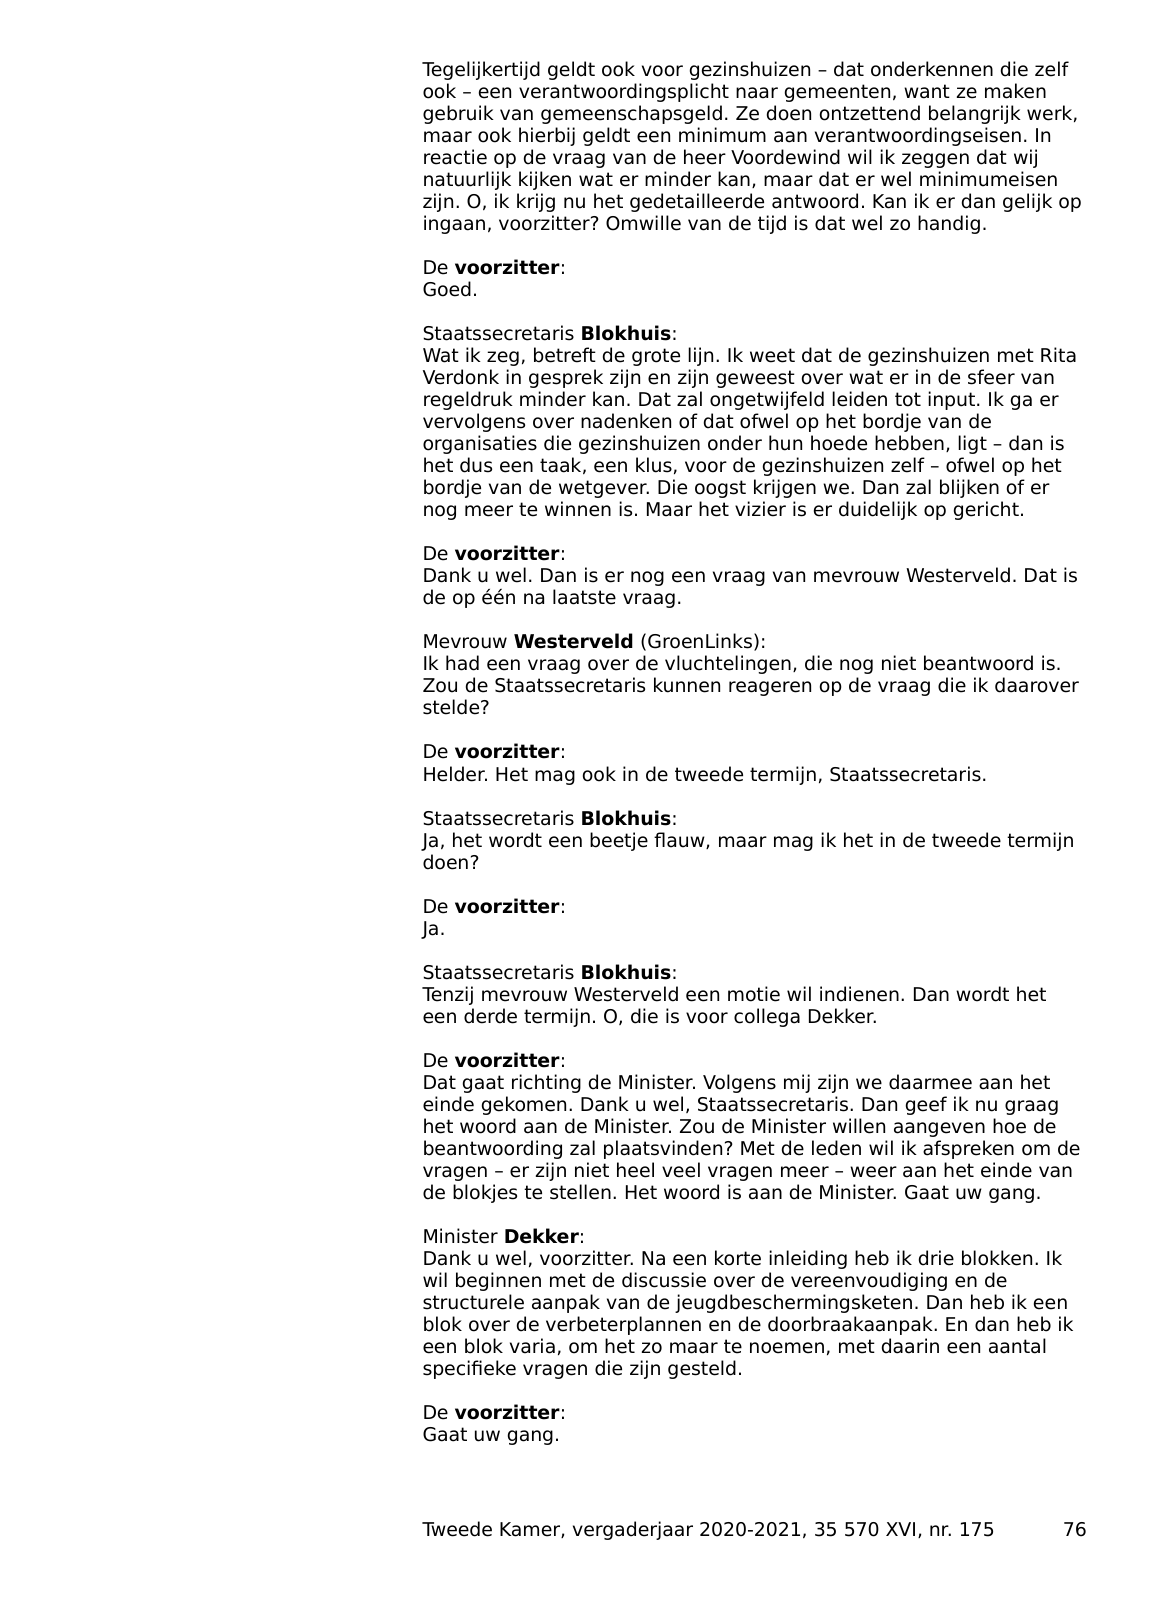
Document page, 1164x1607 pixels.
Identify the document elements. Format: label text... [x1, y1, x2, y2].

text Gaat uw gang. [422, 1424, 1087, 1446]
text Dank u wel. Dan is er nog een vraag van mevrouw Westerveld. Dat is de op één na laatste vraag. [422, 565, 1087, 609]
text Ja. [422, 918, 1087, 940]
text Wat ik zeg, betreft de grote lijn. Ik weet dat de gezinshuizen met Rita Verdonk in gesprek zijn en zijn geweest over wat er in de sfeer van regeldruk minder kan. Dat zal ongetwijfeld leiden tot input. Ik ga er vervolgens over nadenken of dat ofwel op het bordje van de organisaties die gezinshuizen onder hun hoede hebben, ligt – dan is het dus een taak, een klus, voor de gezinshuizen zelf – ofwel op het bordje van de wetgever. Die oogst krijgen we. Dan zal blijken of er nog meer te winnen is. Maar het vizier is er duidelijk op gericht. [422, 345, 1087, 521]
text Tegelijkertijd geldt ook voor gezinshuizen – dat onderkennen die zelf ook – een verantwoordingsplicht naar gemeenten, want ze maken gebruik van gemeenschapsgeld. Ze doen ontzettend belangrijk werk, maar ook hierbij geldt een minimum aan verantwoordingseisen. In reactie op de vraag van de heer Voordewind wil ik zeggen dat wij natuurlijk kijken wat er minder kan, maar dat er wel minimumeisen zijn. O, ik krijg nu het gedetailleerde antwoord. Kan ik er dan gelijk op ingaan, voorzitter? Omwille van de tijd is dat wel zo handig. [422, 59, 1087, 235]
text Staatssecretaris Blokhuis: [422, 808, 1087, 829]
text Helder. Het mag ook in de tweede termijn, Staatssecretaris. [422, 763, 1087, 785]
text Tenzij mevrouw Westerveld een motie wil indienen. Dan wordt het een derde termijn. O, die is voor collega Dekker. [422, 984, 1087, 1028]
text Staatssecretaris Blokhuis: [422, 323, 1087, 345]
text Ja, het wordt een beetje flauw, maar mag ik het in de tweede termijn doen? [422, 829, 1087, 873]
text Minister Dekker: [422, 1226, 1087, 1248]
text Dat gaat richting de Minister. Volgens mij zijn we daarmee aan het einde gekomen. Dank u wel, Staatssecretaris. Dan geef ik nu graag het woord aan de Minister. Zou de Minister willen aangeven hoe de beantwoording zal plaatsvinden? Met de leden wil ik afspreken om de vragen – er zijn niet heel veel vragen meer – weer aan het einde van de blokjes te stellen. Het woord is aan de Minister. Gaat uw gang. [422, 1072, 1087, 1204]
text Goed. [422, 279, 1087, 301]
text Dank u wel, voorzitter. Na een korte inleiding heb ik drie blokken. Ik wil beginnen met de discussie over de vereenvoudiging en de structurele aanpak van de jeugdbeschermingsketen. Dan heb ik een blok over de verbeterplannen en de doorbraakaanpak. En dan heb ik een blok varia, om het zo maar te noemen, met daarin een aantal specifieke vragen die zijn gesteld. [422, 1248, 1087, 1380]
text Staatssecretaris Blokhuis: [422, 962, 1087, 984]
text De voorzitter: [422, 896, 1087, 918]
text Ik had een vraag over de vluchtelingen, die nog niet beantwoord is. Zou de Staatssecretaris kunnen reageren op de vraag die ik daarover stelde? [422, 653, 1087, 719]
text De voorzitter: [422, 1050, 1087, 1072]
text De voorzitter: [422, 543, 1087, 565]
text Mevrouw Westerveld (GroenLinks): [422, 631, 1087, 653]
text De voorzitter: [422, 1402, 1087, 1424]
text De voorzitter: [422, 741, 1087, 763]
text De voorzitter: [422, 257, 1087, 279]
